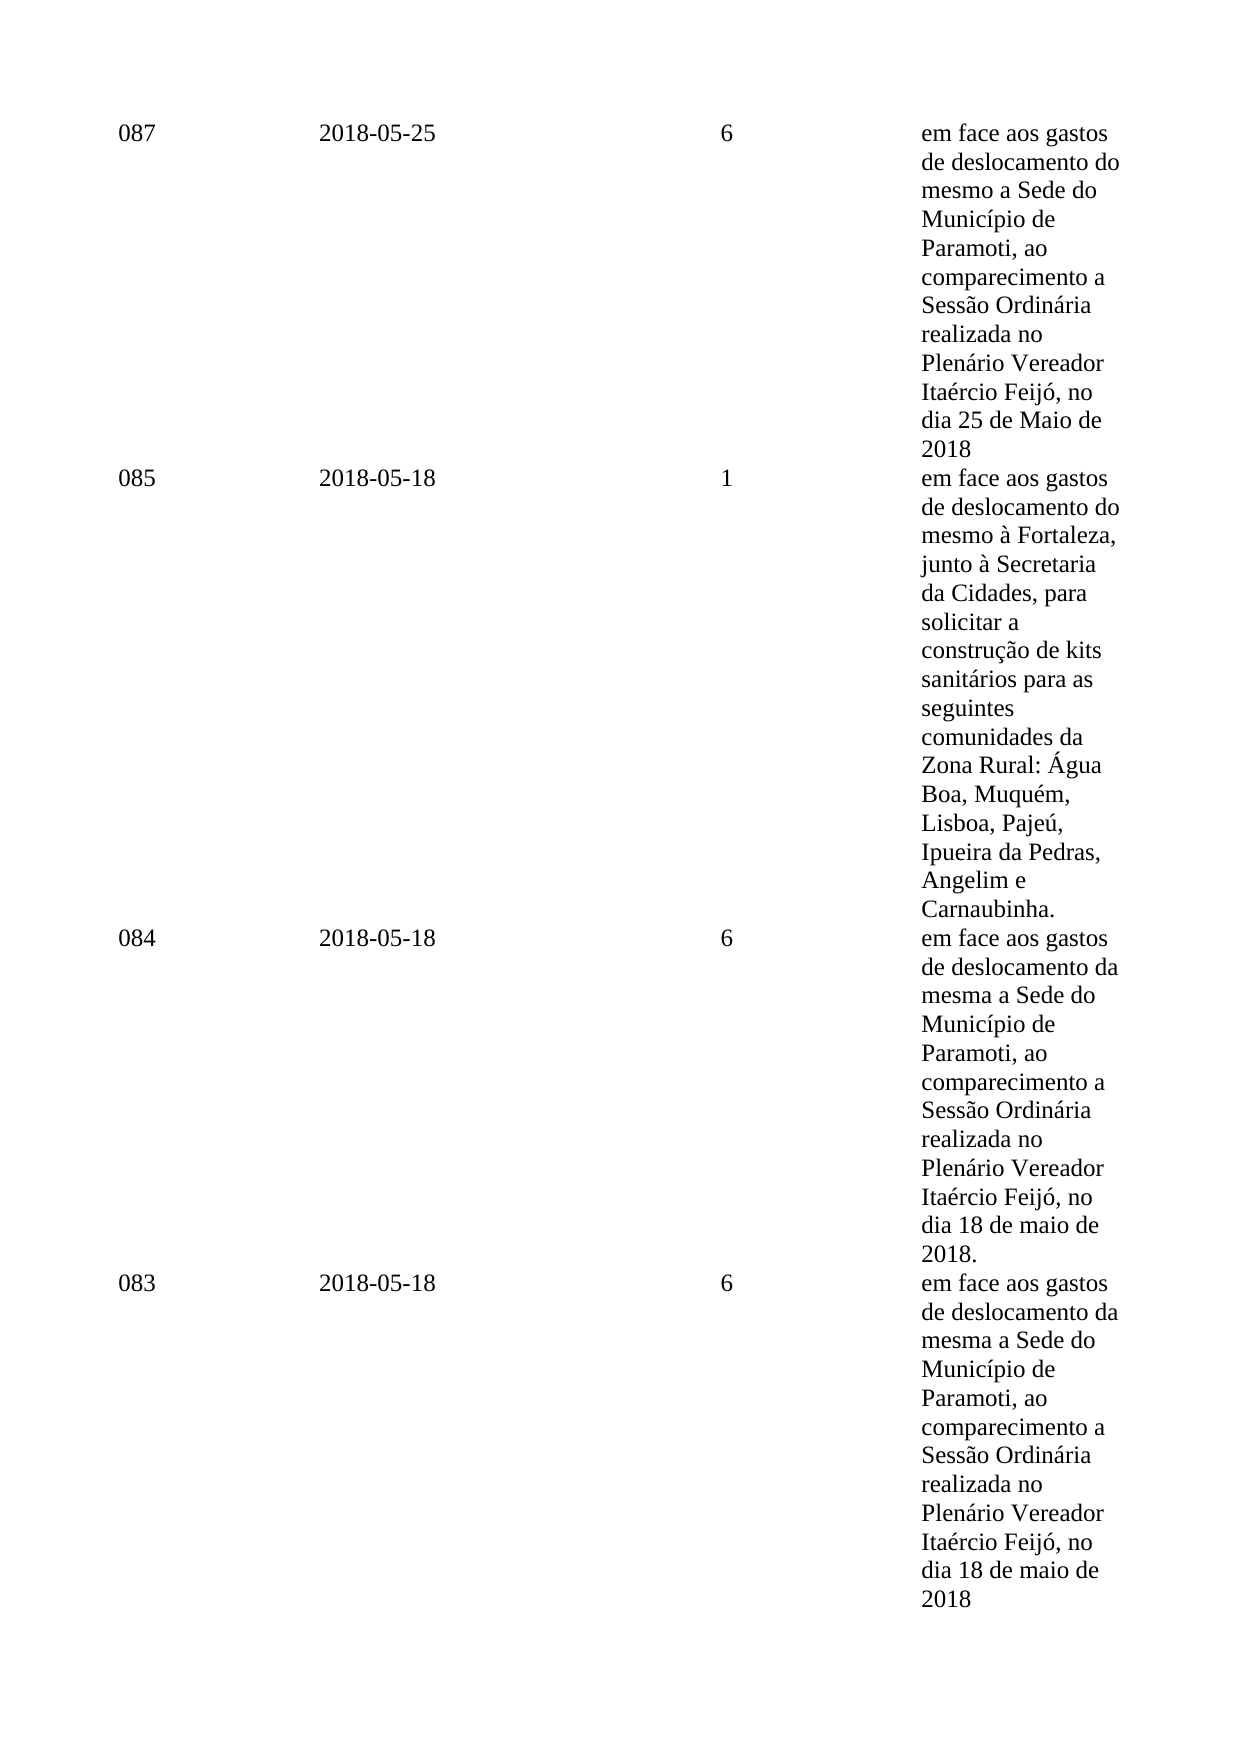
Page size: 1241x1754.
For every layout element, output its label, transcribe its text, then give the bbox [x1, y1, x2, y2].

table_cell 6 [720, 923, 921, 1268]
table_cell em face aos gastos de deslocamento do mesmo a Sede do Município de Paramoti, ao comparecimento a Sessão Ordinária realizada no Plenário Vereador Itaércio Feijó, no dia 25 de Maio de 2018 [921, 118, 1122, 463]
table_cell [520, 923, 720, 1268]
table_cell 083 [118, 1268, 319, 1613]
table_cell 2018-05-18 [319, 463, 519, 923]
table_cell [520, 1268, 720, 1613]
table_cell [520, 118, 720, 463]
table_cell 084 [118, 923, 319, 1268]
table_cell 2018-05-18 [319, 923, 519, 1268]
table_cell 2018-05-25 [319, 118, 519, 463]
table_cell 2018-05-18 [319, 1268, 519, 1613]
table_cell 1 [720, 463, 921, 923]
table_cell 085 [118, 463, 319, 923]
table_cell em face aos gastos de deslocamento da mesma a Sede do Município de Paramoti, ao comparecimento a Sessão Ordinária realizada no Plenário Vereador Itaércio Feijó, no dia 18 de maio de 2018 [921, 1268, 1122, 1613]
table_cell 087 [118, 118, 319, 463]
table_cell 6 [720, 1268, 921, 1613]
table_cell 6 [720, 118, 921, 463]
table_cell em face aos gastos de deslocamento do mesmo à Fortaleza, junto à Secretaria da Cidades, para solicitar a construção de kits sanitários para as seguintes comunidades da Zona Rural: Água Boa, Muquém, Lisboa, Pajeú, Ipueira da Pedras, Angelim e Carnaubinha. [921, 463, 1122, 923]
table_cell em face aos gastos de deslocamento da mesma a Sede do Município de Paramoti, ao comparecimento a Sessão Ordinária realizada no Plenário Vereador Itaércio Feijó, no dia 18 de maio de 2018. [921, 923, 1122, 1268]
table_cell [520, 463, 720, 923]
